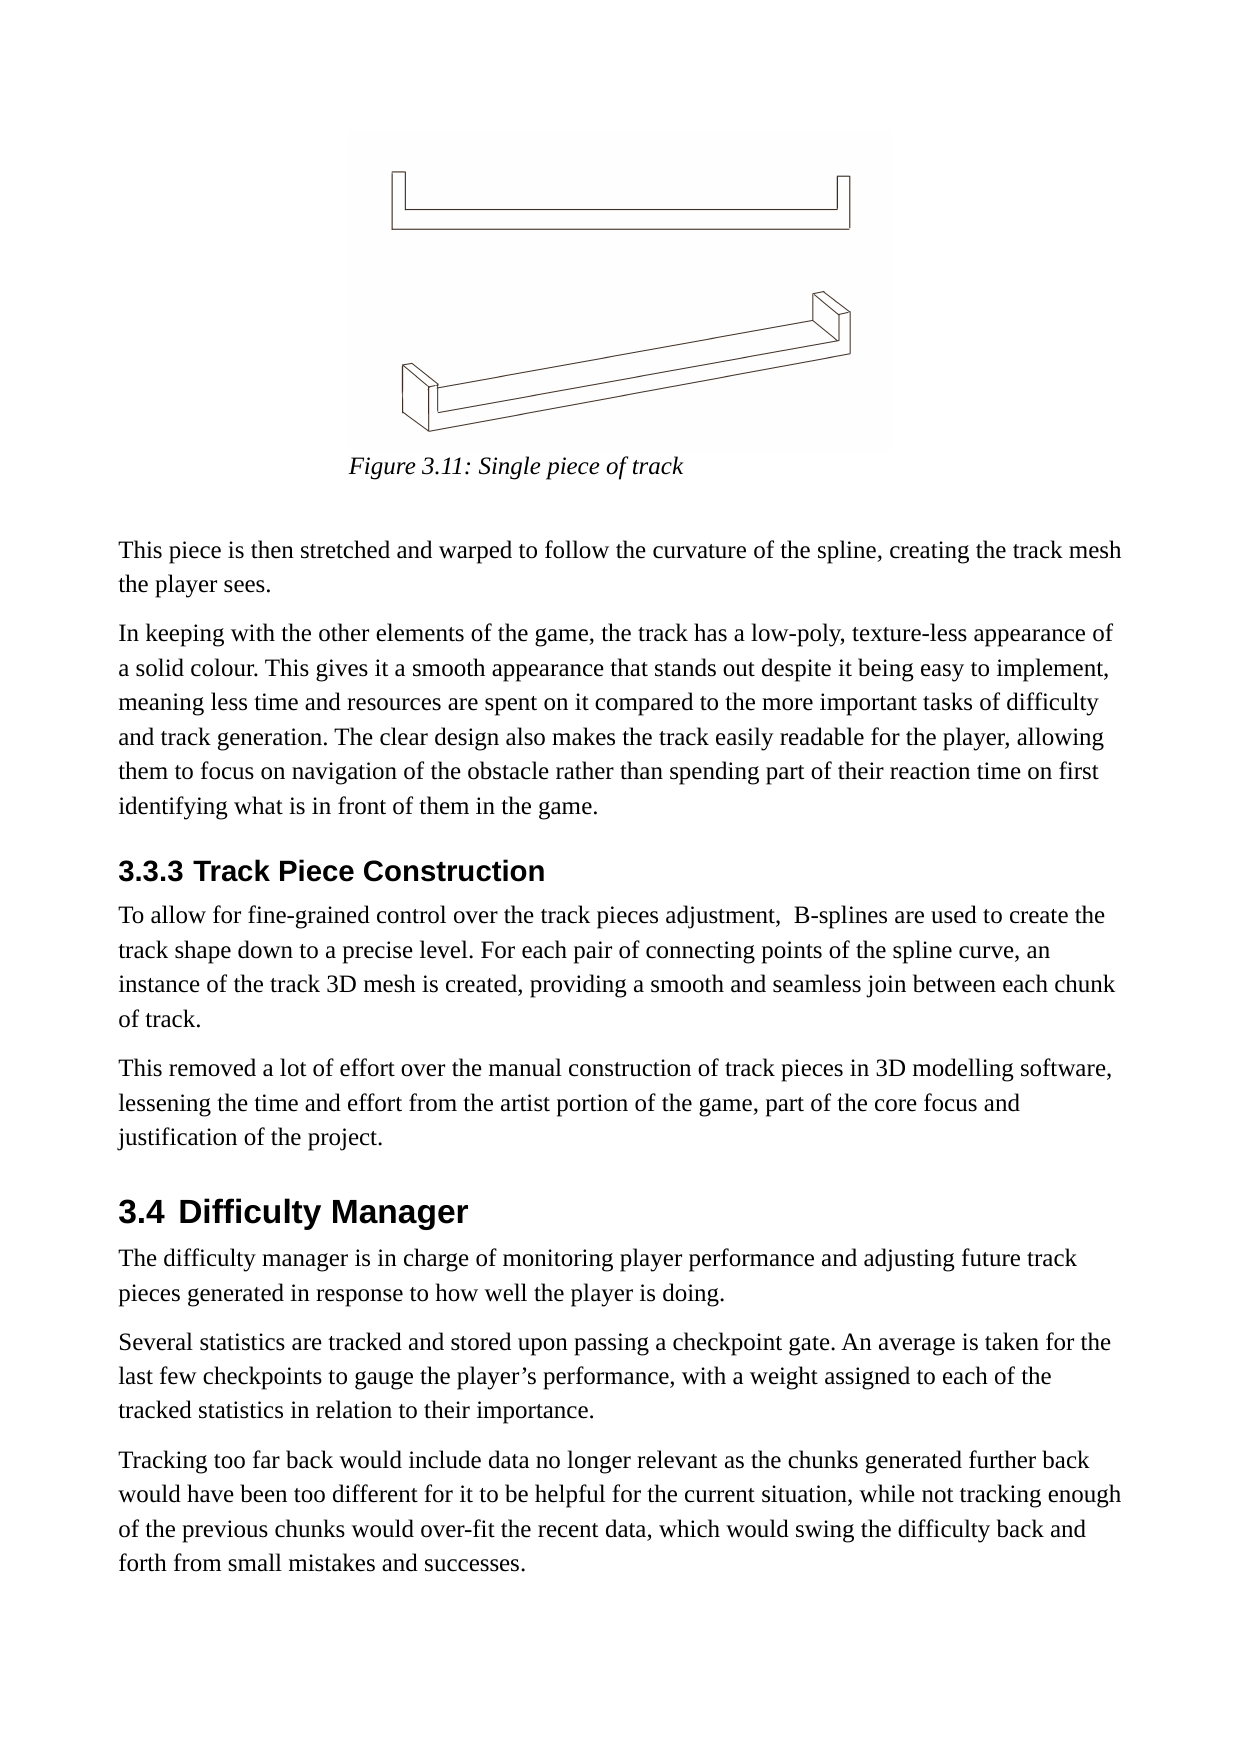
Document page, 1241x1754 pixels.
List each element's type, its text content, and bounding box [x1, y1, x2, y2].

text Several statistics are tracked and stored upon passing a checkpoint gate. An average is taken for the last few checkpoints to gauge the player’s performance, with a weight assigned to each of the tracked statistics in relation to their importance. [118, 1327, 1122, 1424]
text Figure 3.11: Single piece of track [348, 452, 892, 480]
subtitle Track Piece Construction [118, 854, 1122, 888]
subtitle Difficulty Manager [118, 1192, 1122, 1231]
text This removed a lot of effort over the manual construction of track pieces in 3D modelling software, lessening the time and effort from the artist portion of the game, part of the core focus and justification of the project. [118, 1053, 1122, 1151]
text This piece is then stretched and warped to follow the curvature of the spline, creating the track mesh the player sees. [118, 535, 1122, 598]
text In keeping with the other elements of the game, the track has a low-poly, texture-less appearance of a solid colour. This gives it a smooth appearance that stands out despite it being easy to implement, meaning less time and resources are spent on it compared to the more important tasks of difficulty and track generation. The clear design also makes the track easily readable for the player, allowing them to focus on navigation of the obstacle rather than spending part of their reaction time on first identifying what is in front of them in the game. [118, 618, 1122, 819]
text The difficulty manager is in charge of monitoring player performance and adjusting future track pieces generated in response to how well the player is doing. [118, 1243, 1122, 1306]
text To allow for fine-grained control over the track pieces adjustment, B-splines are used to create the track shape down to a precise level. For each pair of connecting points of the spline curve, an instance of the track 3D mesh is created, providing a smooth and seamless join between each chunk of track. [118, 901, 1122, 1033]
text Tracking too far back would include data no longer relevant as the chunks generated further back would have been too different for it to be helpful for the current situation, while not tracking enough of the previous chunks would over-fit the recent data, which would swing the difficulty back and forth from small mistakes and successes. [118, 1445, 1122, 1577]
picture [348, 130, 892, 452]
